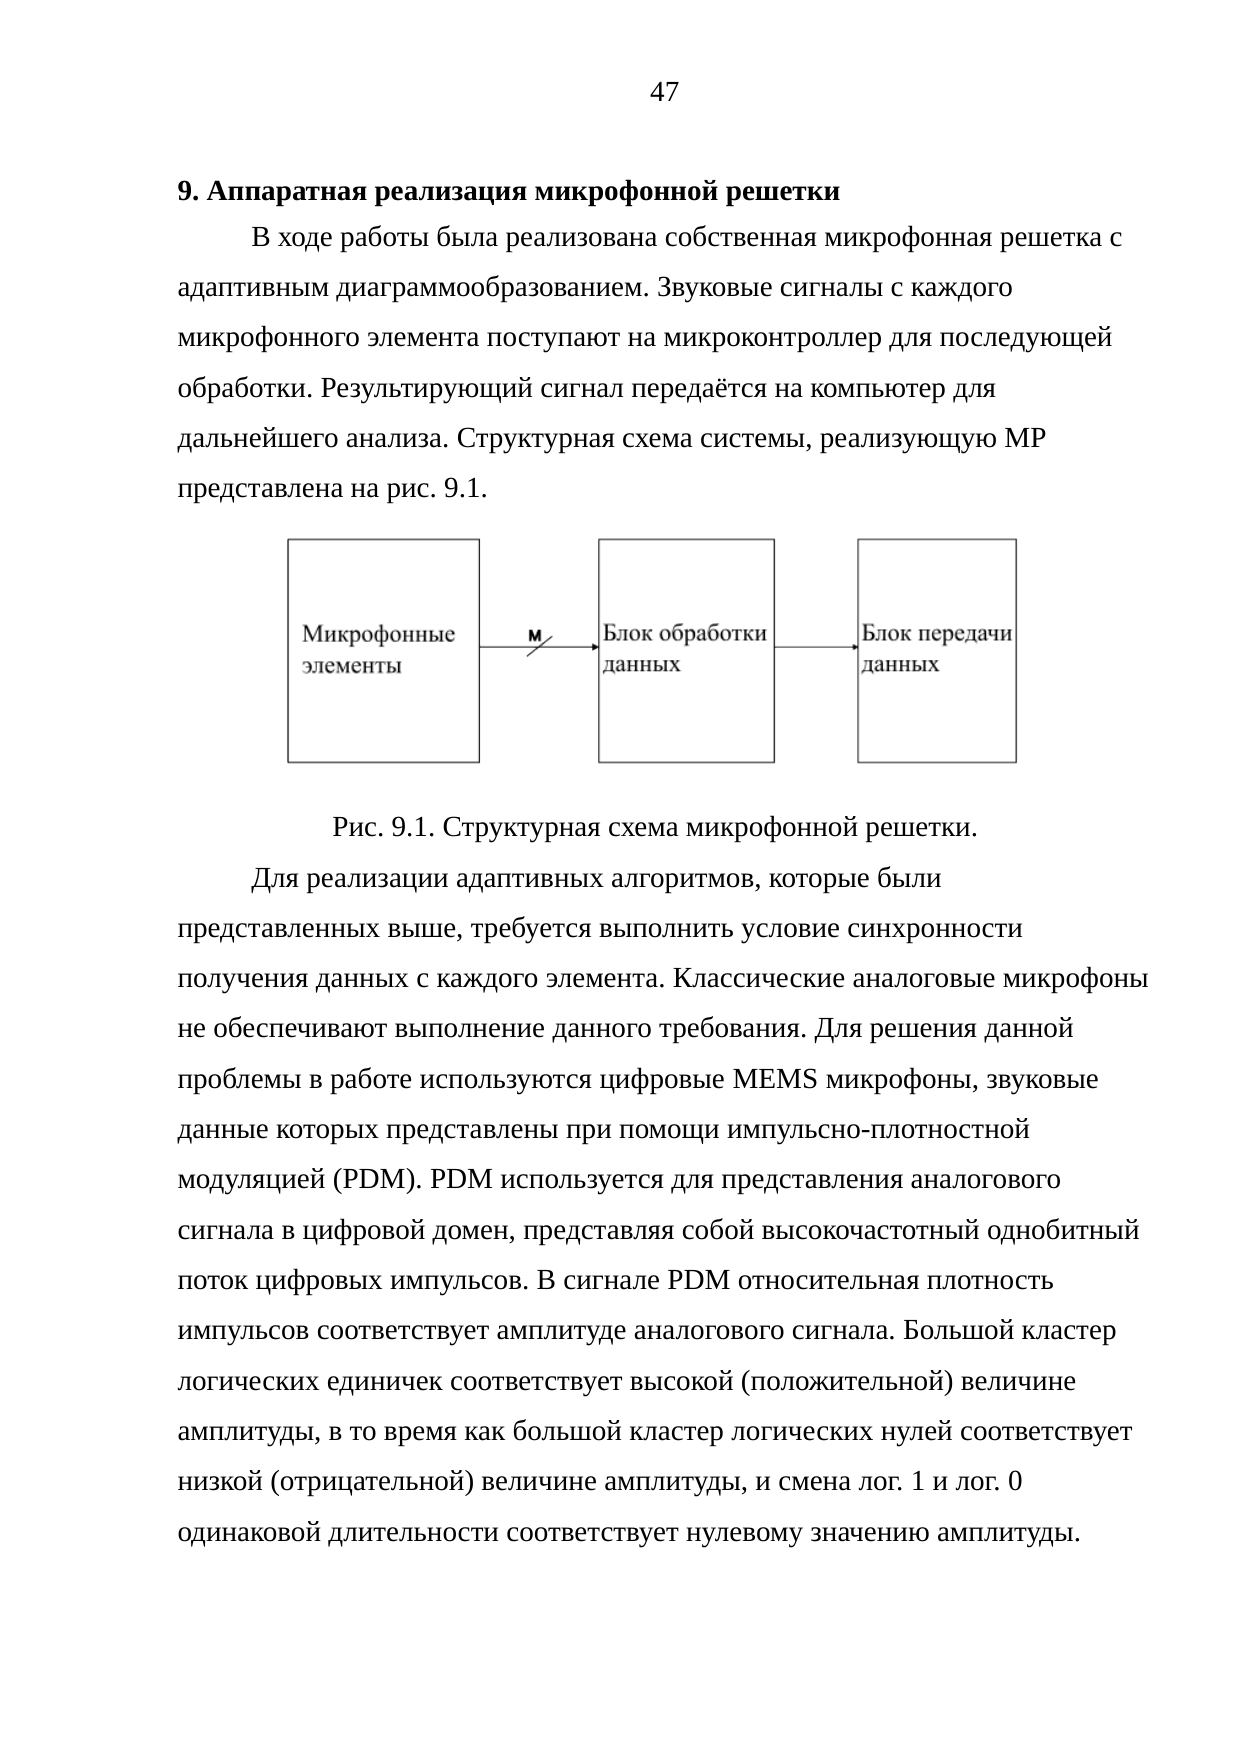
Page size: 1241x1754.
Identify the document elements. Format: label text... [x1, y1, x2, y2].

text Для реализации адаптивных алгоритмов, которые были представленных выше, требуется выполнить условие синхронности получения данных с каждого элемента. Классические аналоговые микрофоны не обеспечивают выполнение данного требования. Для решения данной проблемы в работе используются цифровые MEMS микрофоны, звуковые данные которых представлены при помощи импульсно-плотностной модуляцией (PDM). PDM используется для представления аналогового сигнала в цифровой домен, представляя собой высокочастотный однобитный поток цифровых импульсов. В сигнале PDM относительная плотность импульсов соответствует амплитуде аналогового сигнала. Большой кластер логических единичек соответствует высокой (положительной) величине амплитуды, в то время как большой кластер логических нулей соответствует низкой (отрицательной) величине амплитуды, и смена лог. 1 и лог. 0 одинаковой длительности соответствует нулевому значению амплитуды. [177, 860, 1152, 1547]
picture [177, 520, 1152, 776]
text В ходе работы была реализована собственная микрофонная решетка с адаптивным диаграммообразованием. Звуковые сигналы с каждого микрофонного элемента поступают на микроконтроллер для последующей обработки. Результирующий сигнал передаётся на компьютер для дальнейшего анализа. Структурная схема системы, реализующую МР представлена на рис. 9.1. [177, 219, 1152, 504]
text Рис. 9.1. Структурная схема микрофонной решетки. [177, 776, 1152, 843]
subtitle 9. Аппаратная реализация микрофонной решетки [177, 173, 1152, 206]
